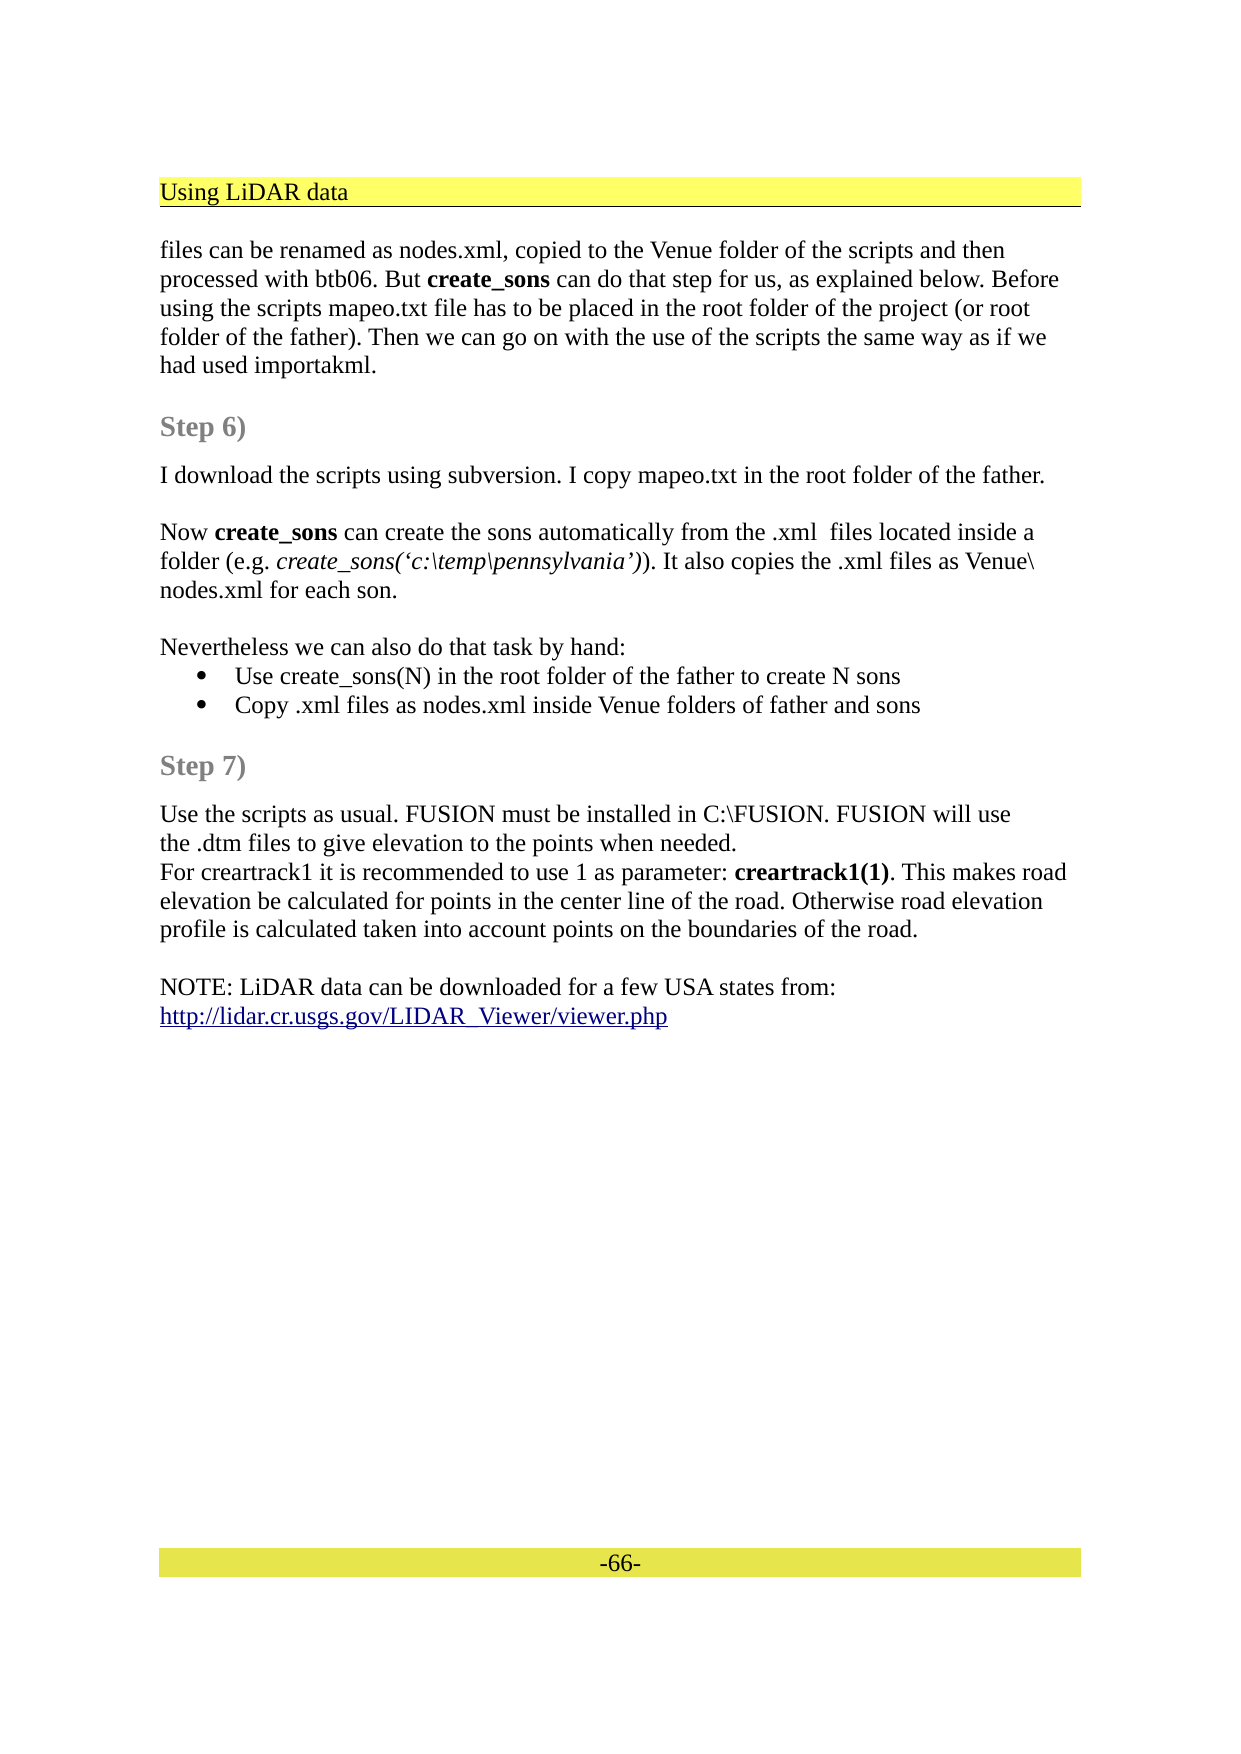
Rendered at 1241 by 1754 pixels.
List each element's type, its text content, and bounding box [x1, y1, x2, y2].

text files can be renamed as nodes.xml, copied to the Venue folder of the scripts and then processed with btb06. But create_sons can do that step for us, as explained below. Before using the scripts mapeo.txt file has to be placed in the root folder of the project (or root folder of the father). Then we can go on with the use of the scripts the same way as if we had used importakml. [159, 236, 1081, 379]
text Use the scripts as usual. FUSION must be installed in C:\FUSION. FUSION will use the .dtm files to give elevation to the points when needed. [159, 799, 1081, 857]
subtitle Step 6) [159, 409, 1081, 442]
text For creartrack1 it is recommended to use 1 as parameter: creartrack1(1). This makes road elevation be calculated for points in the center line of the road. Otherwise road elevation profile is calculated taken into account points on the boundaries of the road. [159, 857, 1081, 943]
text http://lidar.cr.usgs.gov/LIDAR_Viewer/viewer.php [159, 1001, 1081, 1029]
text I download the scripts using subversion. I copy mapeo.txt in the root folder of the father. [159, 460, 1081, 489]
text NOTE: LiDAR data can be downloaded for a few USA states from: [159, 972, 1081, 1001]
list Copy .xml files as nodes.xml inside Venue folders of father and sons [197, 690, 1081, 719]
text Nevertheless we can also do that task by hand: [159, 632, 1081, 661]
list Use create_sons(N) in the root folder of the father to create N sons [197, 661, 1081, 690]
subtitle Step 7) [159, 748, 1081, 782]
text Now create_sons can create the sons automatically from the .xml files located inside a folder (e.g. create_sons(‘c:\temp\pennsylvania’)). It also copies the .xml files as Venue\nodes.xml for each son. [159, 517, 1081, 604]
